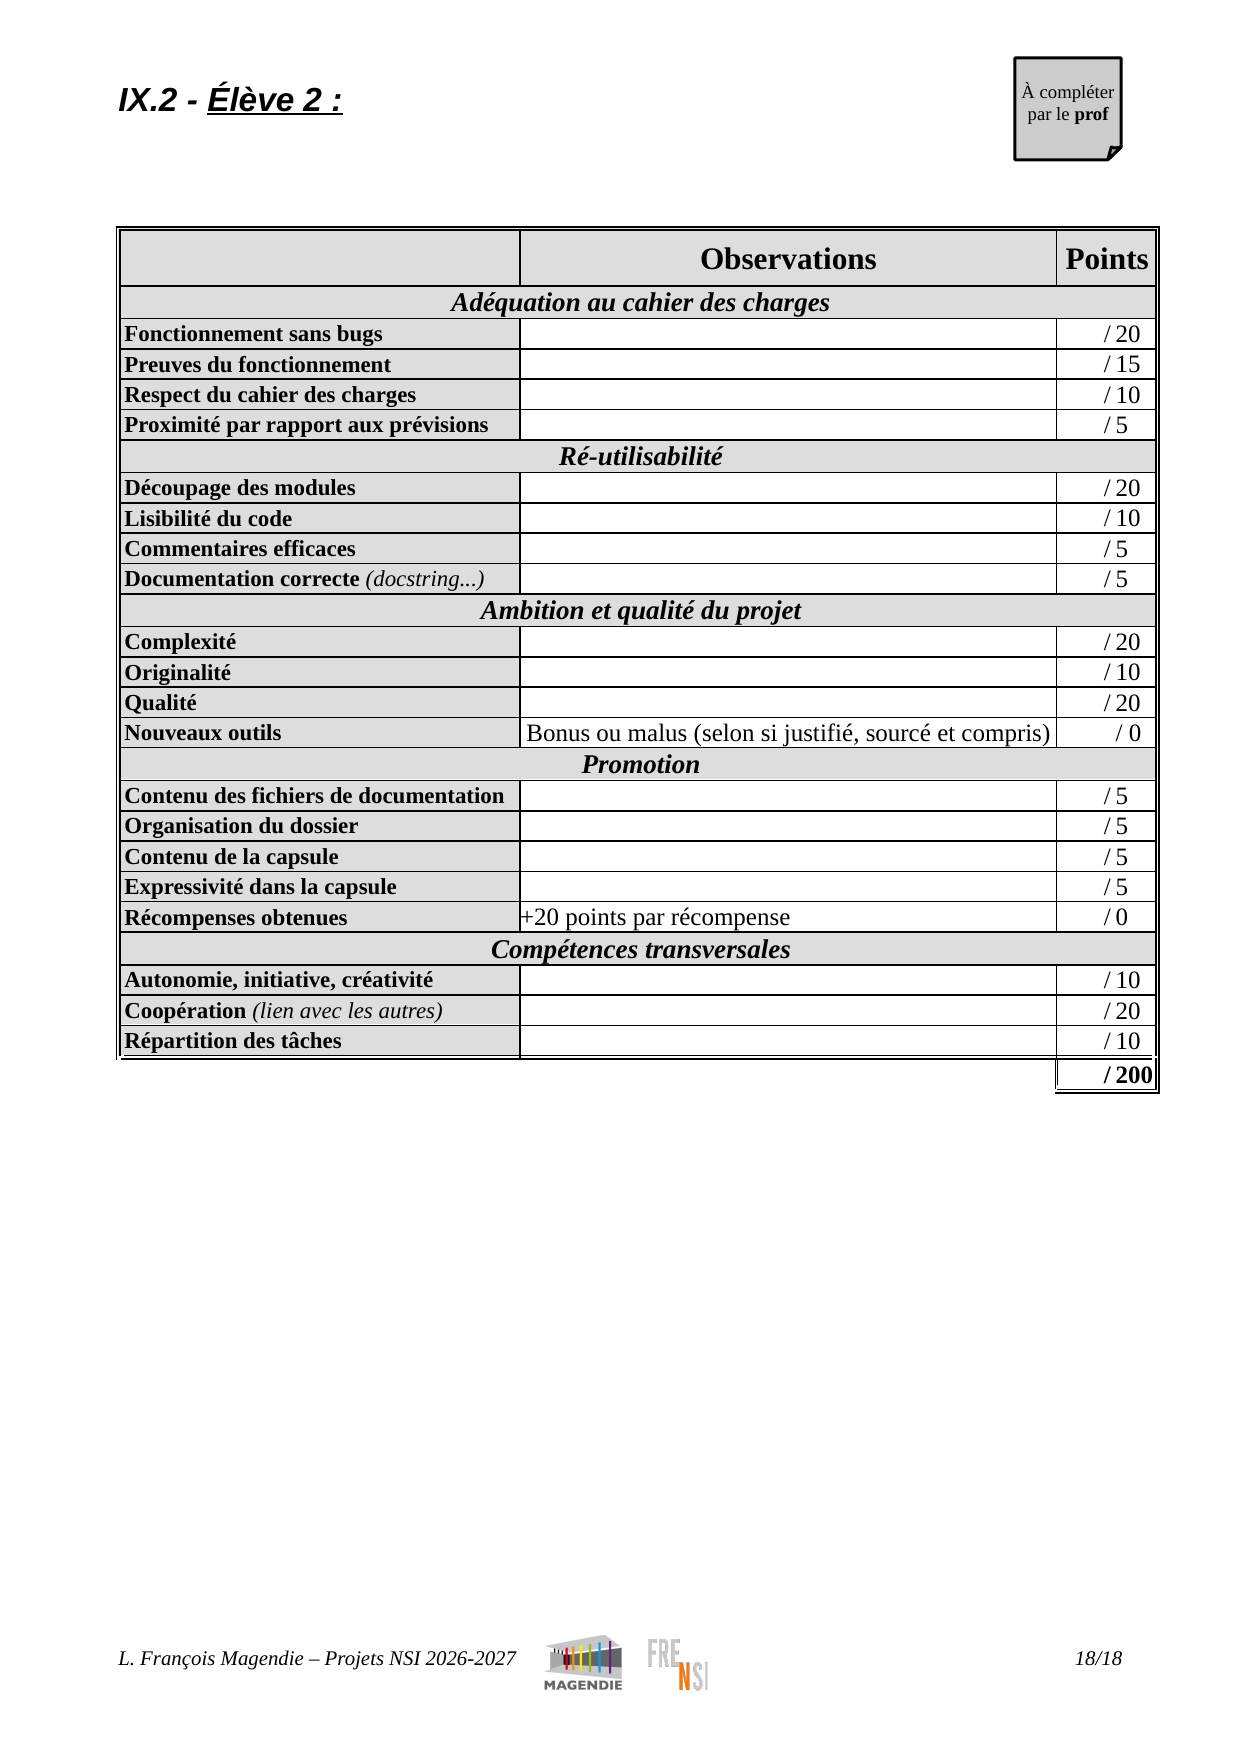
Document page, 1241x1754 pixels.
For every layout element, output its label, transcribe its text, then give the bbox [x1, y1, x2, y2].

table_cell [521, 504, 1056, 532]
table_cell Expressivité dans la capsule [121, 872, 519, 901]
table_header Observations [521, 231, 1056, 285]
table_cell [521, 350, 1056, 378]
table_cell 20 [1115, 319, 1155, 348]
table_cell 10 [1115, 658, 1155, 686]
table_cell [1057, 564, 1098, 593]
table_cell / 0 [1115, 718, 1155, 747]
table_cell 10 [1115, 504, 1155, 532]
table_cell 5 [1115, 812, 1155, 840]
table_cell Lisibilité du code [121, 504, 519, 532]
table_cell 5 [1115, 781, 1155, 810]
table_cell +20 points par récompense [521, 902, 1056, 931]
table_cell [1057, 350, 1098, 378]
table_cell / [1099, 872, 1115, 901]
table_cell Ambition et qualité du projet [121, 595, 1155, 626]
table_cell / [1099, 564, 1115, 593]
table_cell Proximité par rapport aux prévisions [121, 410, 519, 439]
table_cell [1057, 380, 1098, 409]
table_cell [1057, 504, 1098, 532]
table_cell [521, 966, 1056, 994]
table_cell [521, 996, 1056, 1024]
table_cell [118, 1055, 520, 1088]
table_cell 5 [1115, 564, 1155, 593]
table_cell / [1099, 688, 1115, 717]
table_cell [1057, 781, 1098, 810]
table_cell Originalité [121, 658, 519, 686]
table_cell / [1099, 996, 1115, 1024]
table_cell [521, 380, 1056, 409]
table_cell 5 [1115, 534, 1155, 563]
table_cell Fonctionnement sans bugs [121, 319, 519, 348]
table_cell [521, 1026, 1056, 1055]
table_cell Organisation du dossier [121, 812, 519, 840]
subtitle Élève 2 : [118, 80, 1013, 118]
table_cell Nouveaux outils [121, 718, 519, 747]
table_cell [1057, 534, 1098, 563]
table_cell / [1099, 842, 1115, 871]
table_cell Coopération (lien avec les autres) [121, 996, 519, 1024]
table_cell / [1099, 473, 1115, 502]
table_cell / [1099, 1060, 1115, 1088]
table_cell / [1099, 902, 1115, 931]
table_cell Documentation correcte (docstring...) [121, 564, 519, 593]
table_cell / [1099, 812, 1115, 840]
table_cell [1057, 902, 1098, 931]
table_cell Répartition des tâches [121, 1026, 519, 1055]
table_cell Complexité [121, 627, 519, 656]
table_cell 5 [1115, 872, 1155, 901]
picture [648, 1639, 708, 1691]
table_cell [521, 842, 1056, 871]
table_cell 0 [1115, 902, 1155, 931]
table_cell 20 [1115, 688, 1155, 717]
table_cell [1057, 1060, 1098, 1088]
picture [532, 1635, 633, 1695]
table_cell [521, 534, 1056, 563]
table_cell Bonus ou malus (selon si justifié, sourcé et compris) [521, 718, 1056, 747]
table_cell Qualité [121, 688, 519, 717]
table_header Points [1057, 231, 1155, 285]
table_cell / [1099, 350, 1115, 378]
table_cell 5 [1115, 842, 1155, 871]
table_cell [521, 872, 1056, 901]
table_cell Commentaires efficaces [121, 534, 519, 563]
table_cell [521, 812, 1056, 840]
table_cell 10 [1115, 1026, 1155, 1055]
table_cell 15 [1115, 350, 1155, 378]
table_cell / [1099, 781, 1115, 810]
table_cell [1057, 812, 1098, 840]
table_cell / [1099, 319, 1115, 348]
table_cell [1057, 872, 1098, 901]
table_cell Autonomie, initiative, créativité [121, 966, 519, 994]
table_cell 20 [1115, 473, 1155, 502]
table_cell Compétences transversales [121, 933, 1155, 964]
table_cell [1057, 410, 1098, 439]
table_cell 20 [1115, 996, 1155, 1024]
table_cell 20 [1115, 627, 1155, 656]
table_cell Respect du cahier des charges [121, 380, 519, 409]
table_cell Contenu des fichiers de documentation [121, 781, 519, 810]
table_cell [521, 319, 1056, 348]
table_cell / [1099, 658, 1115, 686]
table_cell [1057, 842, 1098, 871]
table_cell [1057, 688, 1098, 717]
table_cell [521, 410, 1056, 439]
table_cell Preuves du fonctionnement [121, 350, 519, 378]
table_cell [1057, 319, 1098, 348]
table_cell [1057, 966, 1098, 994]
table_cell [521, 781, 1056, 810]
table_cell [1057, 473, 1098, 502]
table_cell [521, 688, 1056, 717]
table_cell Promotion [121, 748, 1155, 779]
table_cell [520, 1060, 1055, 1088]
table_cell [1057, 1026, 1098, 1055]
table_cell Ré-utilisabilité [121, 441, 1155, 472]
table_cell Récompenses obtenues [121, 902, 519, 931]
table_cell Adéquation au cahier des charges [121, 287, 1155, 318]
table_cell [1057, 658, 1098, 686]
table_cell / [1099, 380, 1115, 409]
table_cell [1057, 627, 1098, 656]
table_cell / [1099, 534, 1115, 563]
table_cell 10 [1115, 380, 1155, 409]
table_cell [521, 473, 1056, 502]
table_cell 10 [1115, 966, 1155, 994]
table_cell / [1099, 627, 1115, 656]
table_cell / [1099, 410, 1115, 439]
table_cell 5 [1115, 410, 1155, 439]
table_cell [1057, 718, 1098, 747]
table_cell / [1099, 504, 1115, 532]
table_cell [521, 627, 1056, 656]
table_cell Contenu de la capsule [121, 842, 519, 871]
table_header [121, 231, 519, 285]
table_cell / [1099, 1026, 1115, 1055]
table_cell / [1099, 966, 1115, 994]
table_cell [521, 658, 1056, 686]
table_cell [1057, 996, 1098, 1024]
table_cell 200 [1115, 1055, 1157, 1088]
table_cell [1099, 718, 1115, 747]
table_cell Découpage des modules [121, 473, 519, 502]
table_cell [521, 564, 1056, 593]
